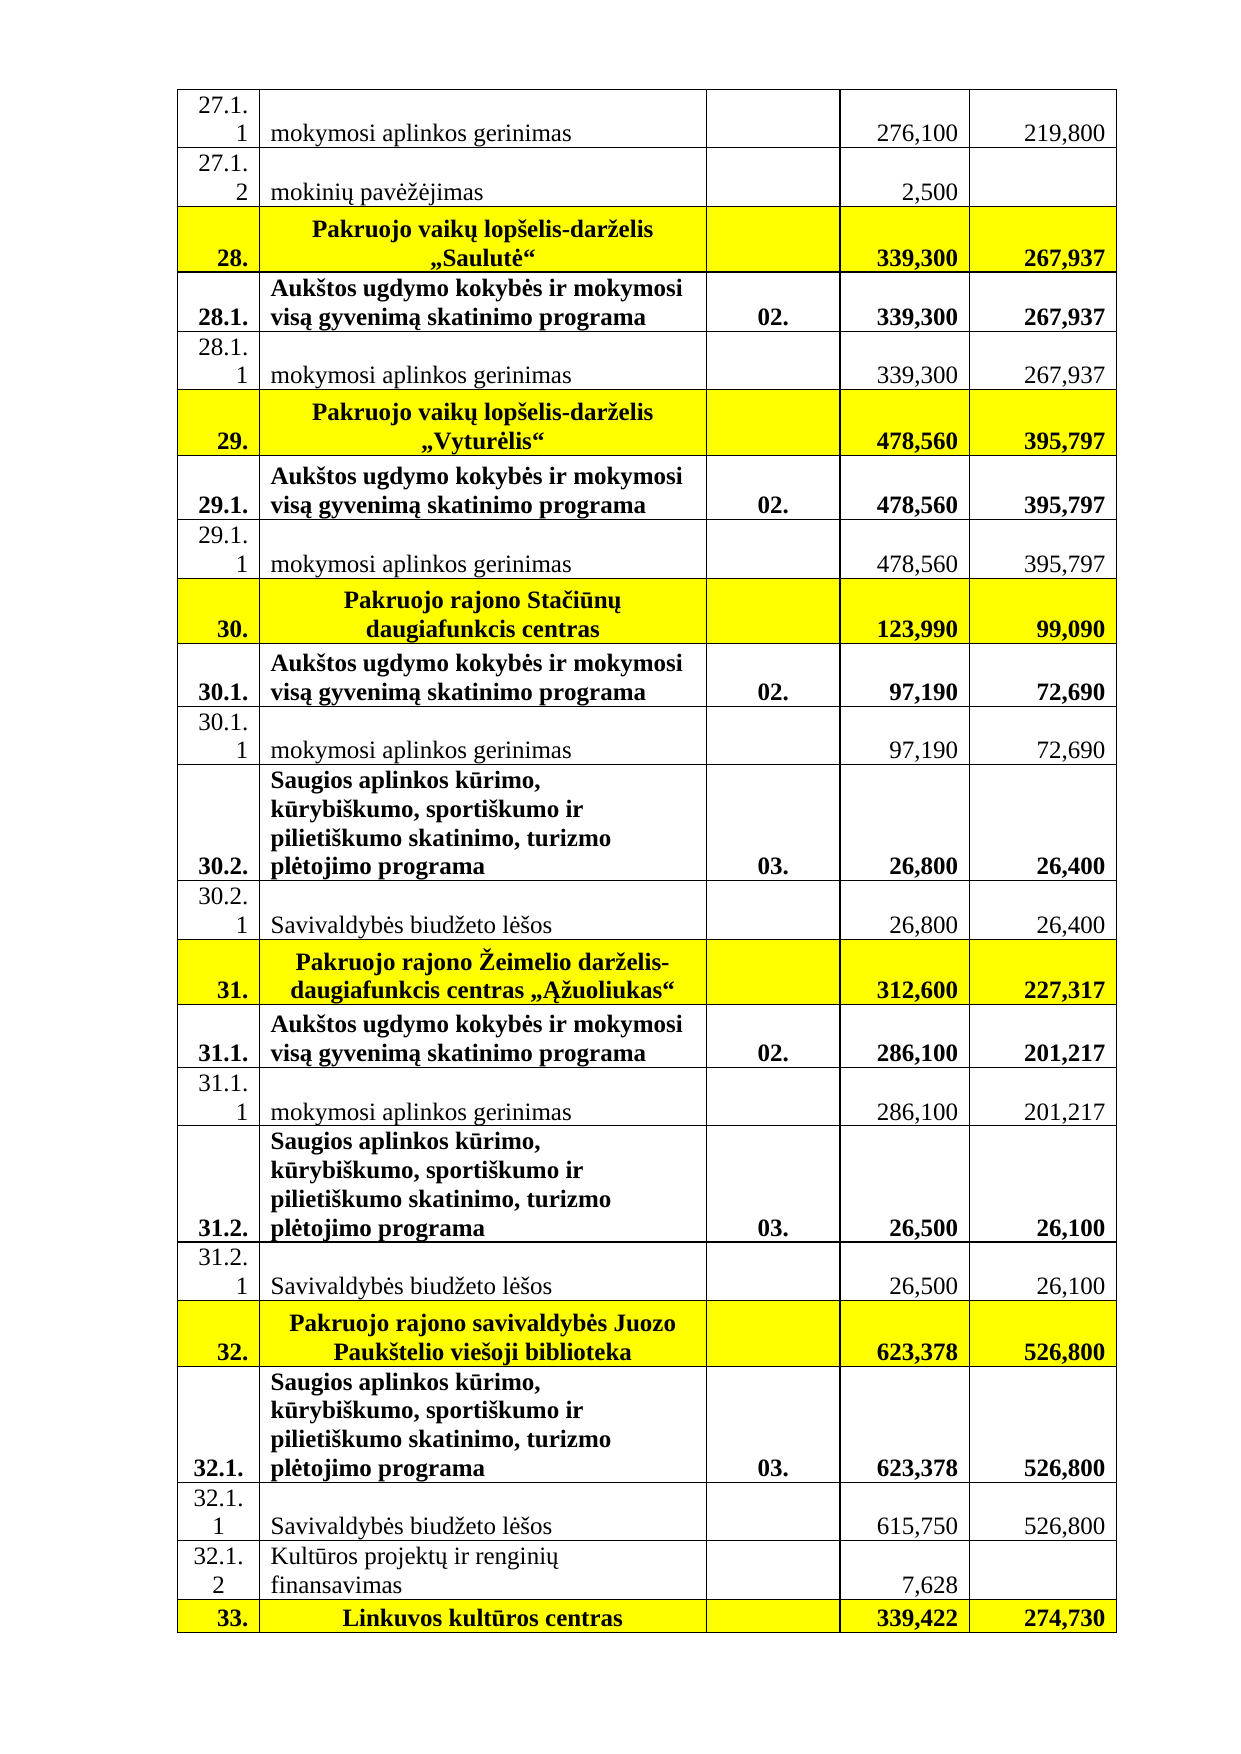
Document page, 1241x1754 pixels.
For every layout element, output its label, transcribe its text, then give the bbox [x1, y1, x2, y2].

table_cell 30.1.1 [178, 707, 259, 764]
table_cell [707, 1541, 839, 1599]
table_cell 29.1. [178, 456, 259, 519]
table_cell 30.2. [178, 765, 259, 880]
table_cell Pakruojo rajono Stačiūnų daugiafunkcis centras [260, 579, 706, 643]
table_cell 526,800 [970, 1483, 1116, 1540]
table_cell [707, 579, 839, 643]
table_cell 276,100 [841, 90, 969, 147]
table_cell [707, 707, 839, 764]
table_cell 33. [178, 1600, 259, 1632]
table_cell Saugios aplinkos kūrimo, kūrybiškumo, sportiškumo ir pilietiškumo skatinimo, turizmo plėtojimo programa [260, 1126, 706, 1241]
table_cell 29.1.1 [178, 520, 259, 577]
table_cell Savivaldybės biudžeto lėšos [260, 1243, 706, 1300]
table_cell 30.2.1 [178, 881, 259, 939]
table_cell 03. [707, 1126, 839, 1241]
table_cell 27.1.2 [178, 148, 259, 206]
table_cell 201,217 [970, 1005, 1116, 1067]
table_cell 28.1.1 [178, 332, 259, 389]
table_cell Aukštos ugdymo kokybės ir mokymosi visą gyvenimą skatinimo programa [260, 456, 706, 519]
table_cell [707, 1301, 839, 1366]
table_cell 478,560 [841, 390, 969, 455]
table_cell 97,190 [841, 707, 969, 764]
table_cell 30.1. [178, 644, 259, 706]
table_cell 227,317 [970, 940, 1116, 1004]
table_cell 97,190 [841, 644, 969, 706]
table_cell [707, 332, 839, 389]
table_cell [970, 148, 1116, 206]
table_cell [707, 207, 839, 271]
table_cell 31.1. [178, 1005, 259, 1067]
table_cell Saugios aplinkos kūrimo, kūrybiškumo, sportiškumo ir pilietiškumo skatinimo, turizmo plėtojimo programa [260, 765, 706, 880]
table_cell 274,730 [970, 1600, 1116, 1632]
table_cell Savivaldybės biudžeto lėšos [260, 1483, 706, 1540]
table_cell 395,797 [970, 520, 1116, 577]
table_cell mokymosi aplinkos gerinimas [260, 520, 706, 577]
table_cell mokymosi aplinkos gerinimas [260, 1068, 706, 1125]
table_cell 28. [178, 207, 259, 271]
table_cell 31. [178, 940, 259, 1004]
table_cell 26,400 [970, 881, 1116, 939]
table_cell 478,560 [841, 520, 969, 577]
table_cell 72,690 [970, 707, 1116, 764]
table_cell 286,100 [841, 1068, 969, 1125]
table_cell [707, 1483, 839, 1540]
table_cell 99,090 [970, 579, 1116, 643]
table_cell 02. [707, 1005, 839, 1067]
table_cell [707, 1068, 839, 1125]
table_cell 339,300 [841, 273, 969, 331]
table_cell mokymosi aplinkos gerinimas [260, 90, 706, 147]
table_cell 02. [707, 644, 839, 706]
table_cell [707, 148, 839, 206]
table_cell [707, 90, 839, 147]
table_cell 526,800 [970, 1367, 1116, 1482]
table_cell Aukštos ugdymo kokybės ir mokymosi visą gyvenimą skatinimo programa [260, 644, 706, 706]
table_cell 72,690 [970, 644, 1116, 706]
table_cell [707, 390, 839, 455]
table_cell 123,990 [841, 579, 969, 643]
table_cell 26,100 [970, 1243, 1116, 1300]
table_cell 267,937 [970, 207, 1116, 271]
table_cell 267,937 [970, 273, 1116, 331]
table_cell 395,797 [970, 390, 1116, 455]
table_cell 339,300 [841, 332, 969, 389]
table_cell 478,560 [841, 456, 969, 519]
table_cell 312,600 [841, 940, 969, 1004]
table_cell 29. [178, 390, 259, 455]
table_cell Saugios aplinkos kūrimo, kūrybiškumo, sportiškumo ir pilietiškumo skatinimo, turizmo plėtojimo programa [260, 1367, 706, 1482]
table_cell Pakruojo vaikų lopšelis-darželis „Vyturėlis“ [260, 390, 706, 455]
table_cell 31.2.1 [178, 1243, 259, 1300]
table_cell Pakruojo rajono Žeimelio darželis-daugiafunkcis centras „Ąžuoliukas“ [260, 940, 706, 1004]
table_cell 03. [707, 765, 839, 880]
table_cell 526,800 [970, 1301, 1116, 1366]
table_cell 31.1.1 [178, 1068, 259, 1125]
table_cell 219,800 [970, 90, 1116, 147]
table_cell 623,378 [841, 1301, 969, 1366]
table_cell [707, 881, 839, 939]
table_cell 30. [178, 579, 259, 643]
table_cell 02. [707, 456, 839, 519]
table_cell 26,800 [841, 765, 969, 880]
table_cell Pakruojo vaikų lopšelis-darželis „Saulutė“ [260, 207, 706, 271]
table_cell 339,300 [841, 207, 969, 271]
table_cell 28.1. [178, 273, 259, 331]
table_cell 201,217 [970, 1068, 1116, 1125]
table_cell Savivaldybės biudžeto lėšos [260, 881, 706, 939]
table_cell [970, 1541, 1116, 1599]
table_cell 32.1.2 [178, 1541, 259, 1599]
table_cell 26,500 [841, 1243, 969, 1300]
table_cell 03. [707, 1367, 839, 1482]
table_cell 02. [707, 273, 839, 331]
table_cell 32.1.1 [178, 1483, 259, 1540]
table_cell 623,378 [841, 1367, 969, 1482]
table_cell 2,500 [841, 148, 969, 206]
table_cell 267,937 [970, 332, 1116, 389]
table_cell [707, 1243, 839, 1300]
table_cell [707, 520, 839, 577]
table_cell mokinių pavėžėjimas [260, 148, 706, 206]
table_cell 32. [178, 1301, 259, 1366]
table_cell Kultūros projektų ir renginių finansavimas [260, 1541, 706, 1599]
table_cell 615,750 [841, 1483, 969, 1540]
table_cell mokymosi aplinkos gerinimas [260, 332, 706, 389]
table_cell mokymosi aplinkos gerinimas [260, 707, 706, 764]
table_cell 7,628 [841, 1541, 969, 1599]
table_cell 339,422 [841, 1600, 969, 1632]
table_cell 395,797 [970, 456, 1116, 519]
table_cell 286,100 [841, 1005, 969, 1067]
table_cell 32.1. [178, 1367, 259, 1482]
table_cell Aukštos ugdymo kokybės ir mokymosi visą gyvenimą skatinimo programa [260, 1005, 706, 1067]
table_cell [707, 1600, 839, 1632]
table_cell 26,800 [841, 881, 969, 939]
table_cell 31.2. [178, 1126, 259, 1241]
table_cell 27.1.1 [178, 90, 259, 147]
table_cell Pakruojo rajono savivaldybės Juozo Paukštelio viešoji biblioteka [260, 1301, 706, 1366]
table_cell 26,500 [841, 1126, 969, 1241]
table_cell 26,100 [970, 1126, 1116, 1241]
table_cell Linkuvos kultūros centras [260, 1600, 706, 1632]
table_cell [707, 940, 839, 1004]
table_cell Aukštos ugdymo kokybės ir mokymosi visą gyvenimą skatinimo programa [260, 273, 706, 331]
table_cell 26,400 [970, 765, 1116, 880]
